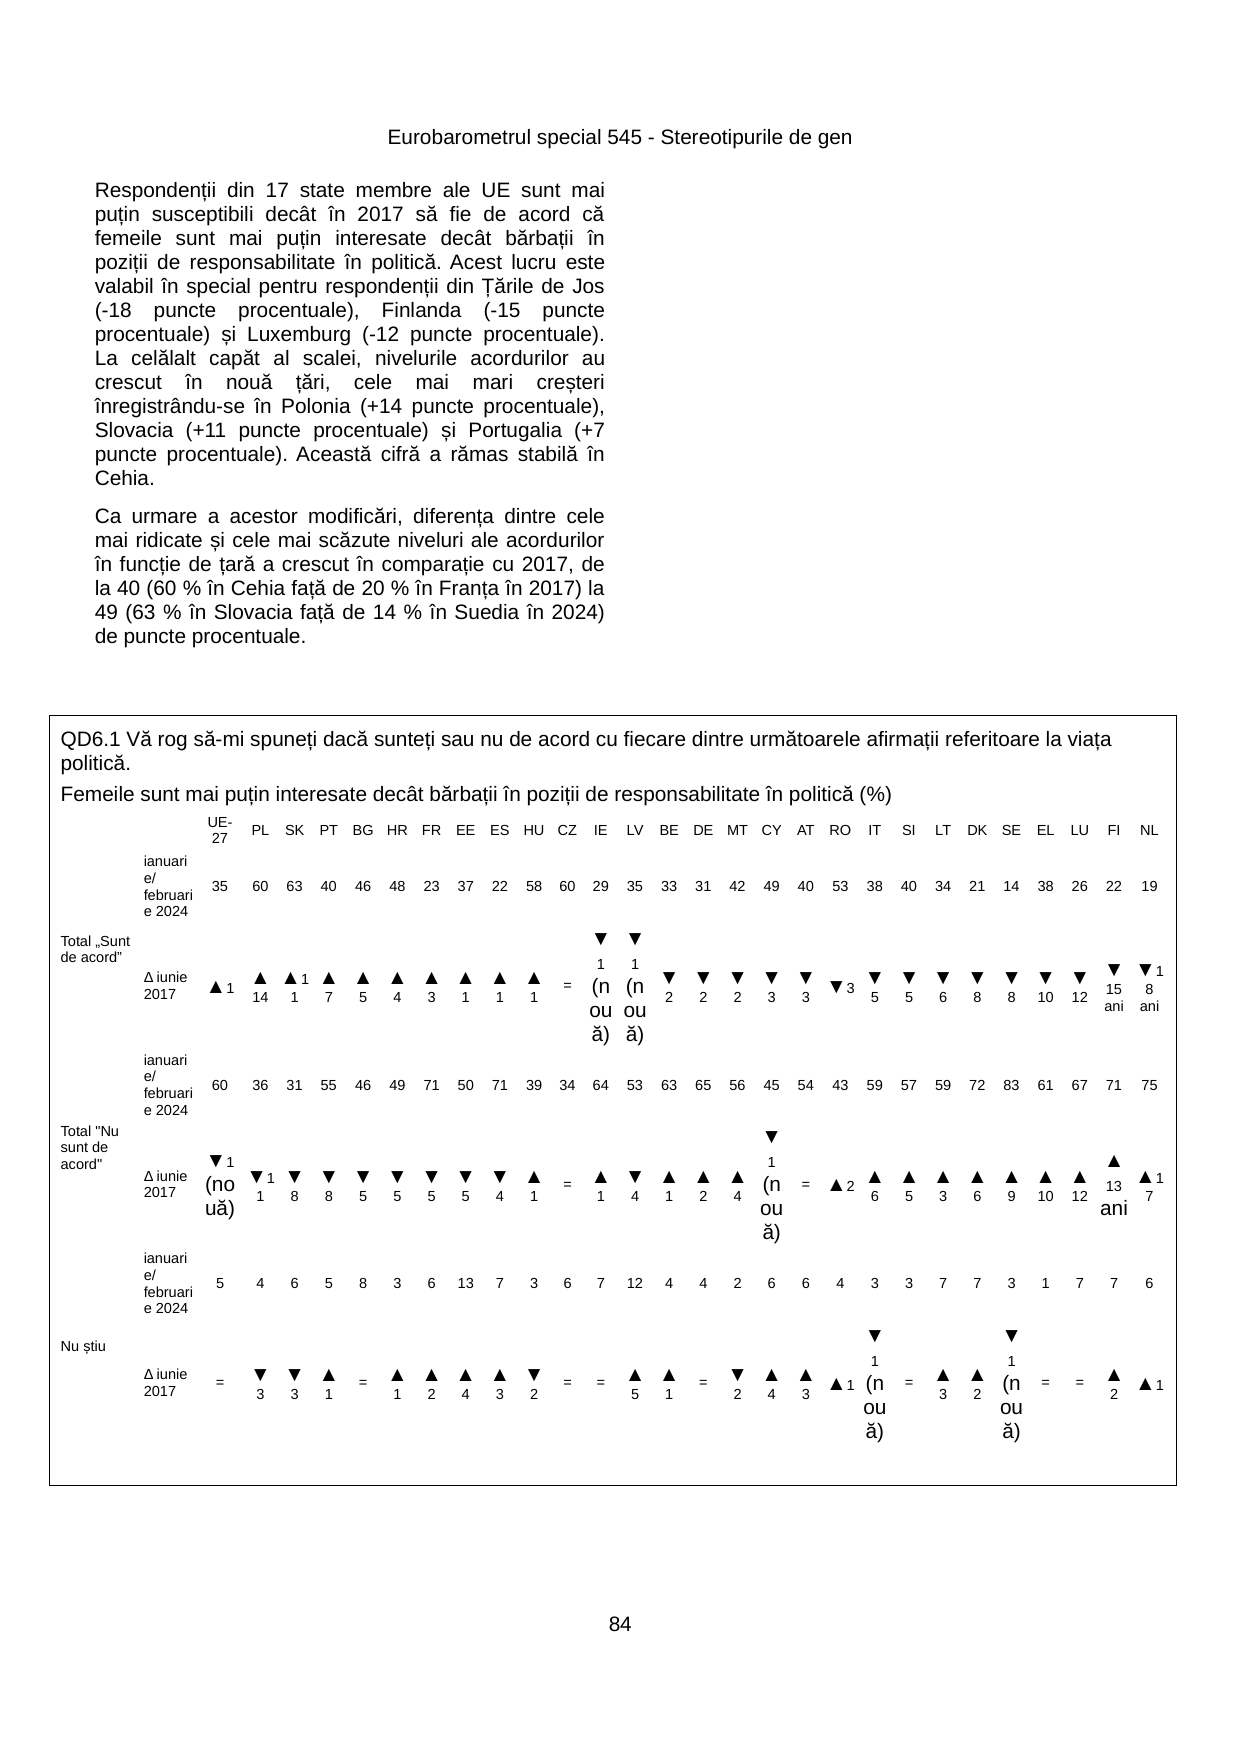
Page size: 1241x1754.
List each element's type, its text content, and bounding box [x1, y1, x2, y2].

table_cell HR [380, 810, 414, 850]
table_cell ▲13 ani [1097, 1121, 1131, 1247]
table_cell AT [789, 810, 823, 850]
table_cell ▼3 [823, 923, 857, 1048]
table_cell ▲6 [858, 1121, 892, 1247]
table_cell ▼5 [380, 1121, 414, 1247]
table_cell ▲14 [243, 923, 277, 1048]
table_cell CZ [551, 810, 583, 850]
table_cell ▲1 [517, 923, 551, 1048]
table_cell 71 [483, 1048, 517, 1121]
table_cell NL [1131, 810, 1168, 850]
table_cell ▼15 ani [1097, 923, 1131, 1048]
table_cell LU [1063, 810, 1097, 850]
table_cell 54 [789, 1048, 823, 1121]
table_cell 55 [311, 1048, 346, 1121]
table_cell ▼6 [926, 923, 960, 1048]
table_cell 71 [414, 1048, 448, 1121]
table_cell 63 [652, 1048, 686, 1121]
table_cell RO [823, 810, 857, 850]
table_cell SE [994, 810, 1028, 850]
table_cell ▼2 [720, 923, 754, 1048]
table_cell 40 [892, 850, 926, 923]
table_cell ▲3 [789, 1320, 823, 1445]
table_cell ▼12 [1063, 923, 1097, 1048]
table_cell 31 [686, 850, 720, 923]
table_cell 83 [994, 1048, 1028, 1121]
table_cell ES [483, 810, 517, 850]
table_cell ▼5 [858, 923, 892, 1048]
table_cell 22 [483, 850, 517, 923]
table_cell SI [892, 810, 926, 850]
table_cell ▼5 [346, 1121, 380, 1247]
table_cell 4 [686, 1247, 720, 1320]
text Respondenții din 17 state membre ale UE sunt mai puțin susceptibili decât în 2017 să fie de acord că femeile sunt mai puțin interesate decât bărbații în poziții de responsabilitate în politică. Acest lucru este valabil în special pentru respondenții din Țările de Jos (-18 puncte procentuale), Finlanda (-15 puncte procentuale) și Luxemburg (-12 puncte procentuale). La celălalt capăt al scalei, nivelurile acordurilor au crescut în nouă țări, cele mai mari creșteri înregistrându-se în Polonia (+14 puncte procentuale), Slovacia (+11 puncte procentuale) și Portugalia (+7 puncte procentuale). Această cifră a rămas stabilă în Cehia. [94, 178, 605, 489]
table_cell ▼2 [652, 923, 686, 1048]
table_cell 23 [414, 850, 448, 923]
table_cell Total „Sunt de acord” [58, 850, 141, 1048]
table_cell 40 [311, 850, 346, 923]
table_cell 65 [686, 1048, 720, 1121]
table_cell BE [652, 810, 686, 850]
table_cell ▲5 [892, 1121, 926, 1247]
table_cell 34 [551, 1048, 583, 1121]
table_cell MT [720, 810, 754, 850]
table_cell 35 [618, 850, 652, 923]
table_cell 63 [277, 850, 311, 923]
table_cell PL [243, 810, 277, 850]
table_cell 43 [823, 1048, 857, 1121]
table_cell ▲2 [414, 1320, 448, 1445]
table_cell 58 [517, 850, 551, 923]
table_cell ▲4 [380, 923, 414, 1048]
table_cell 6 [551, 1247, 583, 1320]
table_cell 6 [277, 1247, 311, 1320]
table_cell ▲6 [960, 1121, 994, 1247]
table_cell 5 [196, 1247, 243, 1320]
table_cell ▲1 [517, 1121, 551, 1247]
table_cell 7 [483, 1247, 517, 1320]
table_cell ▲2 [686, 1121, 720, 1247]
table_cell ▼1 (nouă) [584, 923, 618, 1048]
table_cell ▲17 [1131, 1121, 1168, 1247]
table_cell Nu știu [58, 1247, 141, 1445]
table_cell ▼4 [483, 1121, 517, 1247]
table_cell DK [960, 810, 994, 850]
table_cell 49 [380, 1048, 414, 1121]
table_cell LV [618, 810, 652, 850]
table_cell ▼5 [414, 1121, 448, 1247]
table_cell ▼18 ani [1131, 923, 1168, 1048]
table_cell BG [346, 810, 380, 850]
table_cell 46 [346, 850, 380, 923]
table_cell 21 [960, 850, 994, 923]
table_cell = [346, 1320, 380, 1445]
table_cell Total "Nu sunt de acord" [58, 1048, 141, 1247]
table_cell ▼2 [720, 1320, 754, 1445]
table_cell = [196, 1320, 243, 1445]
table_cell ▲2 [960, 1320, 994, 1445]
table_cell 39 [517, 1048, 551, 1121]
table_cell CY [754, 810, 788, 850]
table_cell ▲9 [994, 1121, 1028, 1247]
table_cell ▲3 [926, 1320, 960, 1445]
table_cell 1 [1028, 1247, 1062, 1320]
table_cell 3 [517, 1247, 551, 1320]
table_cell ▲12 [1063, 1121, 1097, 1247]
table_cell 22 [1097, 850, 1131, 923]
table_cell 48 [380, 850, 414, 923]
table_cell ▲5 [618, 1320, 652, 1445]
table_cell ▼1 (nouă) [196, 1121, 243, 1247]
table_cell = [551, 1320, 583, 1445]
table_cell IT [858, 810, 892, 850]
table_cell ▼1 (nouă) [618, 923, 652, 1048]
table_cell 71 [1097, 1048, 1131, 1121]
table_cell 59 [858, 1048, 892, 1121]
table_cell 6 [414, 1247, 448, 1320]
table_cell ▲3 [926, 1121, 960, 1247]
table_cell ▼2 [517, 1320, 551, 1445]
table_cell ▼1 (nouă) [994, 1320, 1028, 1445]
table_cell 61 [1028, 1048, 1062, 1121]
table_cell FR [414, 810, 448, 850]
table_cell ▲4 [449, 1320, 483, 1445]
table_cell LT [926, 810, 960, 850]
table_cell 7 [926, 1247, 960, 1320]
table_cell ▼11 [243, 1121, 277, 1247]
table_cell [141, 810, 196, 850]
table_cell = [892, 1320, 926, 1445]
table_cell 64 [584, 1048, 618, 1121]
table_cell 19 [1131, 850, 1168, 923]
table_cell 4 [823, 1247, 857, 1320]
table_cell 42 [720, 850, 754, 923]
table_cell ▼3 [243, 1320, 277, 1445]
table_cell 7 [1063, 1247, 1097, 1320]
table_cell Δ iunie 2017 [141, 1121, 196, 1247]
table_cell 14 [994, 850, 1028, 923]
table_cell 75 [1131, 1048, 1168, 1121]
table_cell 13 [449, 1247, 483, 1320]
table_cell 56 [720, 1048, 754, 1121]
table_cell EL [1028, 810, 1062, 850]
table_cell 3 [380, 1247, 414, 1320]
table_cell ▲11 [277, 923, 311, 1048]
text Ca urmare a acestor modificări, diferența dintre cele mai ridicate și cele mai scăzute niveluri ale acordurilor în funcție de țară a crescut în comparație cu 2017, de la 40 (60 % în Cehia față de 20 % în Franța în 2017) la 49 (63 % în Slovacia față de 14 % în Suedia în 2024) de puncte procentuale. [94, 504, 605, 648]
table_cell 3 [994, 1247, 1028, 1320]
table_cell 7 [960, 1247, 994, 1320]
table_cell 31 [277, 1048, 311, 1121]
table_cell DE [686, 810, 720, 850]
table_cell ianuarie/februarie 2024 [141, 850, 196, 923]
table_cell 53 [618, 1048, 652, 1121]
table_cell ▼5 [449, 1121, 483, 1247]
table_cell ▼3 [754, 923, 788, 1048]
table_cell 33 [652, 850, 686, 923]
table_cell SK [277, 810, 311, 850]
table_cell 6 [1131, 1247, 1168, 1320]
table_cell ▼8 [277, 1121, 311, 1247]
table_cell = [1063, 1320, 1097, 1445]
table_cell 37 [449, 850, 483, 923]
table_cell ▲1 [1131, 1320, 1168, 1445]
table_cell UE-27 [196, 810, 243, 850]
table_cell 29 [584, 850, 618, 923]
table_cell ▲5 [346, 923, 380, 1048]
table_cell ▼10 [1028, 923, 1062, 1048]
table_cell 59 [926, 1048, 960, 1121]
table_cell ianuarie/februarie 2024 [141, 1247, 196, 1320]
table_cell ▲3 [483, 1320, 517, 1445]
table_cell ▲1 [584, 1121, 618, 1247]
table_cell 72 [960, 1048, 994, 1121]
table_cell 6 [789, 1247, 823, 1320]
table_cell = [1028, 1320, 1062, 1445]
table_cell ▼3 [789, 923, 823, 1048]
table_cell 7 [584, 1247, 618, 1320]
table_cell 26 [1063, 850, 1097, 923]
table_cell ▼5 [892, 923, 926, 1048]
table_cell 7 [1097, 1247, 1131, 1320]
table_cell 2 [720, 1247, 754, 1320]
table_cell ▼2 [686, 923, 720, 1048]
table_cell FI [1097, 810, 1131, 850]
table_cell ▲4 [754, 1320, 788, 1445]
table_cell 4 [652, 1247, 686, 1320]
table_cell Femeile sunt mai puțin interesate decât bărbații în poziții de responsabilitate în politică (%) [58, 778, 1168, 810]
table_cell ▲2 [1097, 1320, 1131, 1445]
table_cell 49 [754, 850, 788, 923]
table_cell 40 [789, 850, 823, 923]
table_cell ▼4 [618, 1121, 652, 1247]
table_cell HU [517, 810, 551, 850]
table_cell 6 [754, 1247, 788, 1320]
table_cell 8 [346, 1247, 380, 1320]
table_cell 3 [858, 1247, 892, 1320]
table_cell PT [311, 810, 346, 850]
table_cell ▼1 (nouă) [754, 1121, 788, 1247]
table_cell ▲1 [380, 1320, 414, 1445]
table_cell EE [449, 810, 483, 850]
table_cell ▲1 [483, 923, 517, 1048]
table_cell 36 [243, 1048, 277, 1121]
table_cell 38 [1028, 850, 1062, 923]
table_cell ▲1 [196, 923, 243, 1048]
table_cell = [584, 1320, 618, 1445]
table_cell ▲7 [311, 923, 346, 1048]
table_cell 38 [858, 850, 892, 923]
table_cell ianuarie/februarie 2024 [141, 1048, 196, 1121]
table_cell ▲4 [720, 1121, 754, 1247]
table_cell = [551, 923, 583, 1048]
table_cell 34 [926, 850, 960, 923]
table_cell = [789, 1121, 823, 1247]
table_cell ▲2 [823, 1121, 857, 1247]
table_cell = [551, 1121, 583, 1247]
table_cell Δ iunie 2017 [141, 923, 196, 1048]
text [50, 716, 1176, 1485]
table_cell ▲1 [311, 1320, 346, 1445]
table_header QD6.1 Vă rog să-mi spuneți dacă sunteți sau nu de acord cu fiecare dintre următoarele afirmații referitoare la viața politică. [58, 724, 1168, 778]
table_cell 45 [754, 1048, 788, 1121]
table_cell ▲1 [823, 1320, 857, 1445]
table_cell 50 [449, 1048, 483, 1121]
table_cell ▲3 [414, 923, 448, 1048]
table_cell ▲1 [652, 1320, 686, 1445]
table_cell ▼8 [960, 923, 994, 1048]
table_cell ▲1 [652, 1121, 686, 1247]
table_cell 35 [196, 850, 243, 923]
table_cell 60 [196, 1048, 243, 1121]
table_cell 5 [311, 1247, 346, 1320]
table_cell 46 [346, 1048, 380, 1121]
table_cell 57 [892, 1048, 926, 1121]
table_cell Δ iunie 2017 [141, 1320, 196, 1445]
table_cell ▲10 [1028, 1121, 1062, 1247]
table_cell ▼1 (nouă) [858, 1320, 892, 1445]
table_cell ▼8 [311, 1121, 346, 1247]
table_cell [58, 810, 141, 850]
table_cell 4 [243, 1247, 277, 1320]
table_cell ▲1 [449, 923, 483, 1048]
table_cell ▼8 [994, 923, 1028, 1048]
table_cell 53 [823, 850, 857, 923]
table_cell IE [584, 810, 618, 850]
table_cell 60 [243, 850, 277, 923]
table_cell 60 [551, 850, 583, 923]
table_cell = [686, 1320, 720, 1445]
table_cell ▼3 [277, 1320, 311, 1445]
table_cell 3 [892, 1247, 926, 1320]
table_cell 12 [618, 1247, 652, 1320]
table_cell 67 [1063, 1048, 1097, 1121]
